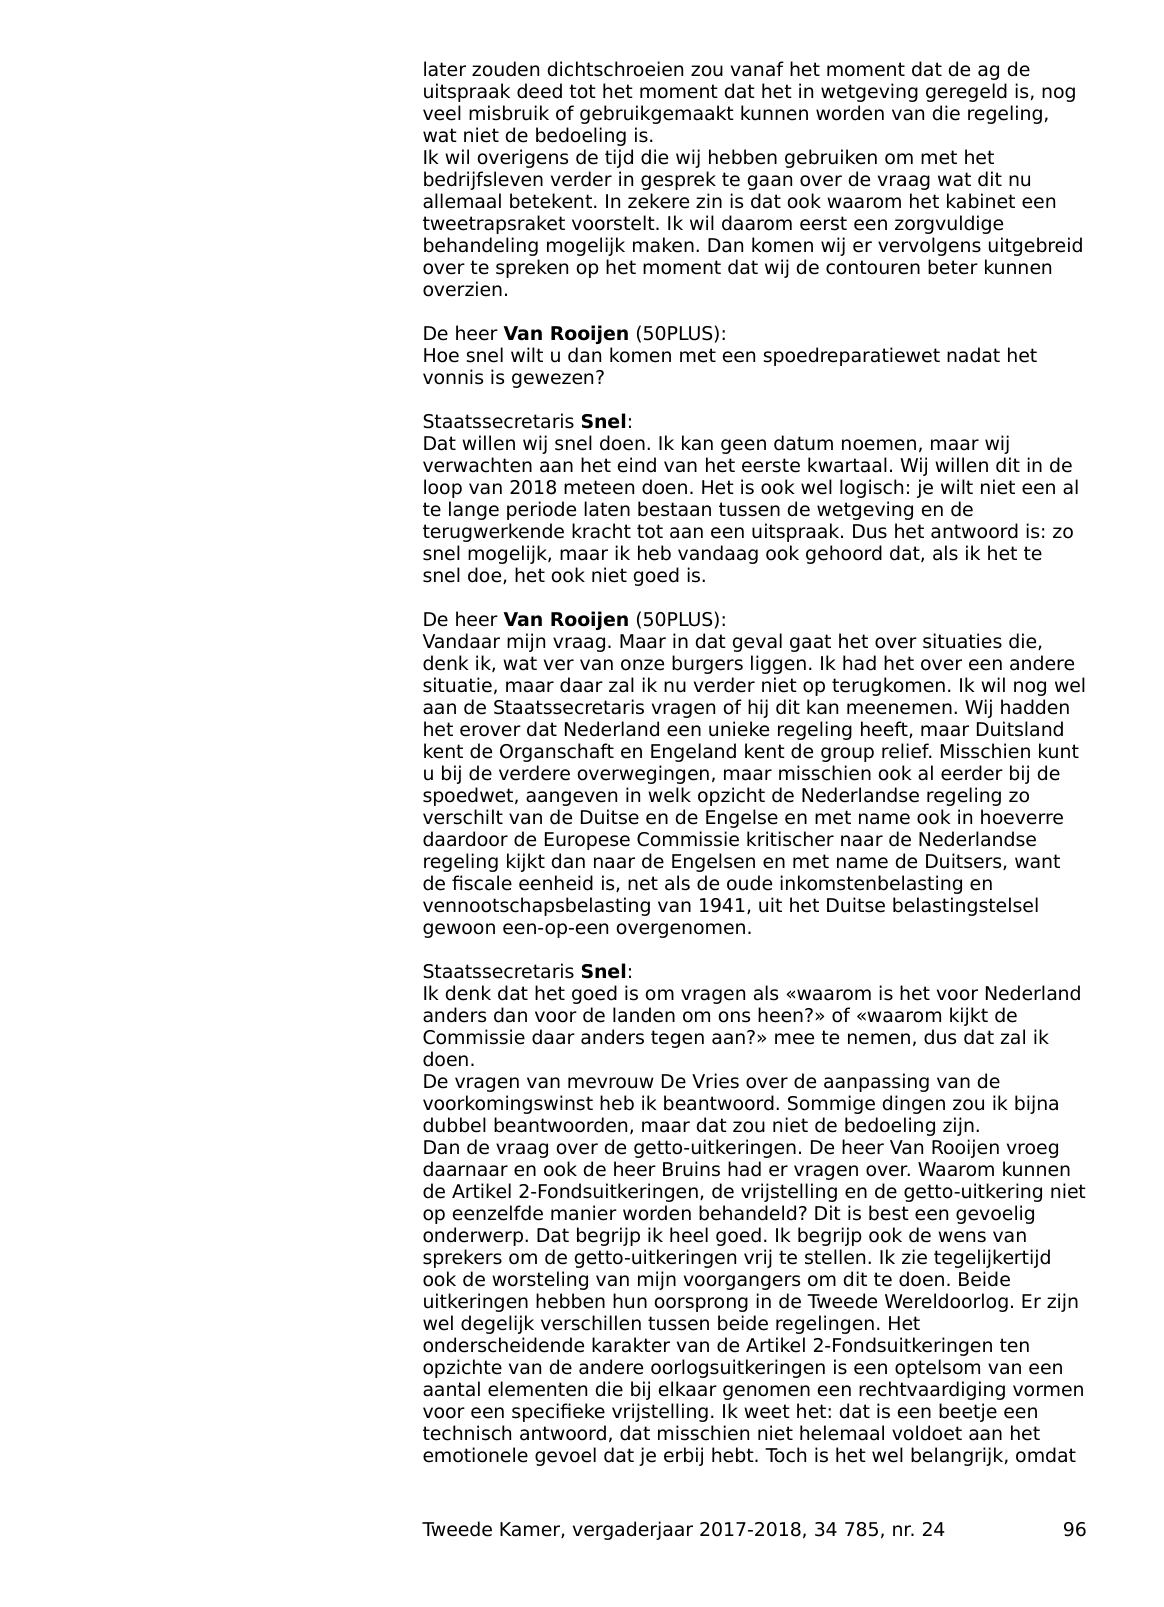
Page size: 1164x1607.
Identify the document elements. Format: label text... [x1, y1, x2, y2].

text Dat willen wij snel doen. Ik kan geen datum noemen, maar wij verwachten aan het eind van het eerste kwartaal. Wij willen dit in de loop van 2018 meteen doen. Het is ook wel logisch: je wilt niet een al te lange periode laten bestaan tussen de wetgeving en de terugwerkende kracht tot aan een uitspraak. Dus het antwoord is: zo snel mogelijk, maar ik heb vandaag ook gehoord dat, als ik het te snel doe, het ook niet goed is. [422, 433, 1087, 587]
text Ik wil overigens de tijd die wij hebben gebruiken om met het bedrijfsleven verder in gesprek te gaan over de vraag wat dit nu allemaal betekent. In zekere zin is dat ook waarom het kabinet een tweetrapsraket voorstelt. Ik wil daarom eerst een zorgvuldige behandeling mogelijk maken. Dan komen wij er vervolgens uitgebreid over te spreken op het moment dat wij de contouren beter kunnen overzien. [422, 147, 1087, 301]
text Staatssecretaris Snel: [422, 411, 1087, 433]
text De heer Van Rooijen (50PLUS): [422, 609, 1087, 631]
text Staatssecretaris Snel: [422, 961, 1087, 983]
text De heer Van Rooijen (50PLUS): [422, 323, 1087, 345]
text Vandaar mijn vraag. Maar in dat geval gaat het over situaties die, denk ik, wat ver van onze burgers liggen. Ik had het over een andere situatie, maar daar zal ik nu verder niet op terugkomen. Ik wil nog wel aan de Staatssecretaris vragen of hij dit kan meenemen. Wij hadden het erover dat Nederland een unieke regeling heeft, maar Duitsland kent de Organschaft en Engeland kent de group relief. Misschien kunt u bij de verdere overwegingen, maar misschien ook al eerder bij de spoedwet, aangeven in welk opzicht de Nederlandse regeling zo verschilt van de Duitse en de Engelse en met name ook in hoeverre daardoor de Europese Commissie kritischer naar de Nederlandse regeling kijkt dan naar de Engelsen en met name de Duitsers, want de fiscale eenheid is, net als de oude inkomstenbelasting en vennootschapsbelasting van 1941, uit het Duitse belastingstelsel gewoon een-op-een overgenomen. [422, 631, 1087, 939]
text later zouden dichtschroeien zou vanaf het moment dat de ag de uitspraak deed tot het moment dat het in wetgeving geregeld is, nog veel misbruik of gebruikgemaakt kunnen worden van die regeling, wat niet de bedoeling is. [422, 59, 1087, 147]
text Dan de vraag over de getto-uitkeringen. De heer Van Rooijen vroeg daarnaar en ook de heer Bruins had er vragen over. Waarom kunnen de Artikel 2-Fondsuitkeringen, de vrijstelling en de getto-uitkering niet op eenzelfde manier worden behandeld? Dit is best een gevoelig onderwerp. Dat begrijp ik heel goed. Ik begrijp ook de wens van sprekers om de getto-uitkeringen vrij te stellen. Ik zie tegelijkertijd ook de worsteling van mijn voorgangers om dit te doen. Beide uitkeringen hebben hun oorsprong in de Tweede Wereldoorlog. Er zijn wel degelijk verschillen tussen beide regelingen. Het onderscheidende karakter van de Artikel 2-Fondsuitkeringen ten opzichte van de andere oorlogsuitkeringen is een optelsom van een aantal elementen die bij elkaar genomen een rechtvaardiging vormen voor een specifieke vrijstelling. Ik weet het: dat is een beetje een technisch antwoord, dat misschien niet helemaal voldoet aan het emotionele gevoel dat je erbij hebt. Toch is het wel belangrijk, omdat [422, 1137, 1087, 1467]
text Ik denk dat het goed is om vragen als «waarom is het voor Nederland anders dan voor de landen om ons heen?» of «waarom kijkt de Commissie daar anders tegen aan?» mee te nemen, dus dat zal ik doen. [422, 983, 1087, 1071]
text Hoe snel wilt u dan komen met een spoedreparatiewet nadat het vonnis is gewezen? [422, 345, 1087, 389]
text De vragen van mevrouw De Vries over de aanpassing van de voorkomingswinst heb ik beantwoord. Sommige dingen zou ik bijna dubbel beantwoorden, maar dat zou niet de bedoeling zijn. [422, 1071, 1087, 1137]
